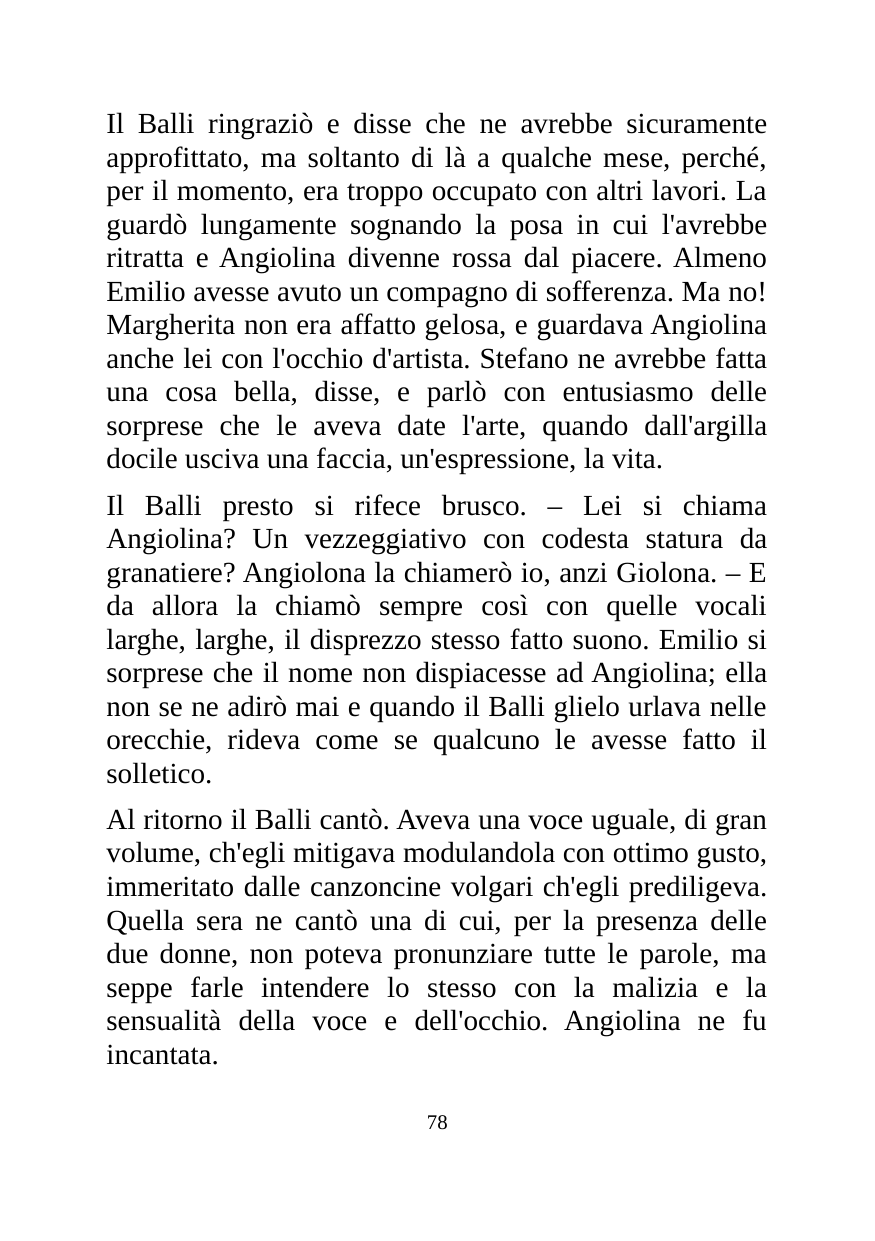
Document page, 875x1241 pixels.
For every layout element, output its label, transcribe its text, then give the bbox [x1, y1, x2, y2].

text Il Balli presto si rifece brusco. – Lei si chiama Angiolina? Un vezzeggiativo con codesta statura da granatiere? Angiolona la chiamerò io, anzi Giolona. – E da allora la chiamò sempre così con quelle vocali larghe, larghe, il disprezzo stesso fatto suono. Emilio si sorprese che il nome non dispiacesse ad Angiolina; ella non se ne adirò mai e quando il Balli glielo urlava nelle orecchie, rideva come se qualcuno le avesse fatto il solletico. [106, 488, 768, 789]
text Il Balli ringraziò e disse che ne avrebbe sicuramente approfittato, ma soltanto di là a qualche mese, perché, per il momento, era troppo occupato con altri lavori. La guardò lungamente sognando la posa in cui l'avrebbe ritratta e Angiolina divenne rossa dal piacere. Almeno Emilio avesse avuto un compagno di sofferenza. Ma no! Margherita non era affatto gelosa, e guardava Angiolina anche lei con l'occhio d'artista. Stefano ne avrebbe fatta una cosa bella, disse, e parlò con entusiasmo delle sorprese che le aveva date l'arte, quando dall'argilla docile usciva una faccia, un'espressione, la vita. [106, 106, 768, 475]
text Al ritorno il Balli cantò. Aveva una voce uguale, di gran volume, ch'egli mitigava modulandola con ottimo gusto, immeritato dalle canzoncine volgari ch'egli prediligeva. Quella sera ne cantò una di cui, per la presenza delle due donne, non poteva pronunziare tutte le parole, ma seppe farle intendere lo stesso con la malizia e la sensualità della voce e dell'occhio. Angiolina ne fu incantata. [106, 802, 768, 1070]
